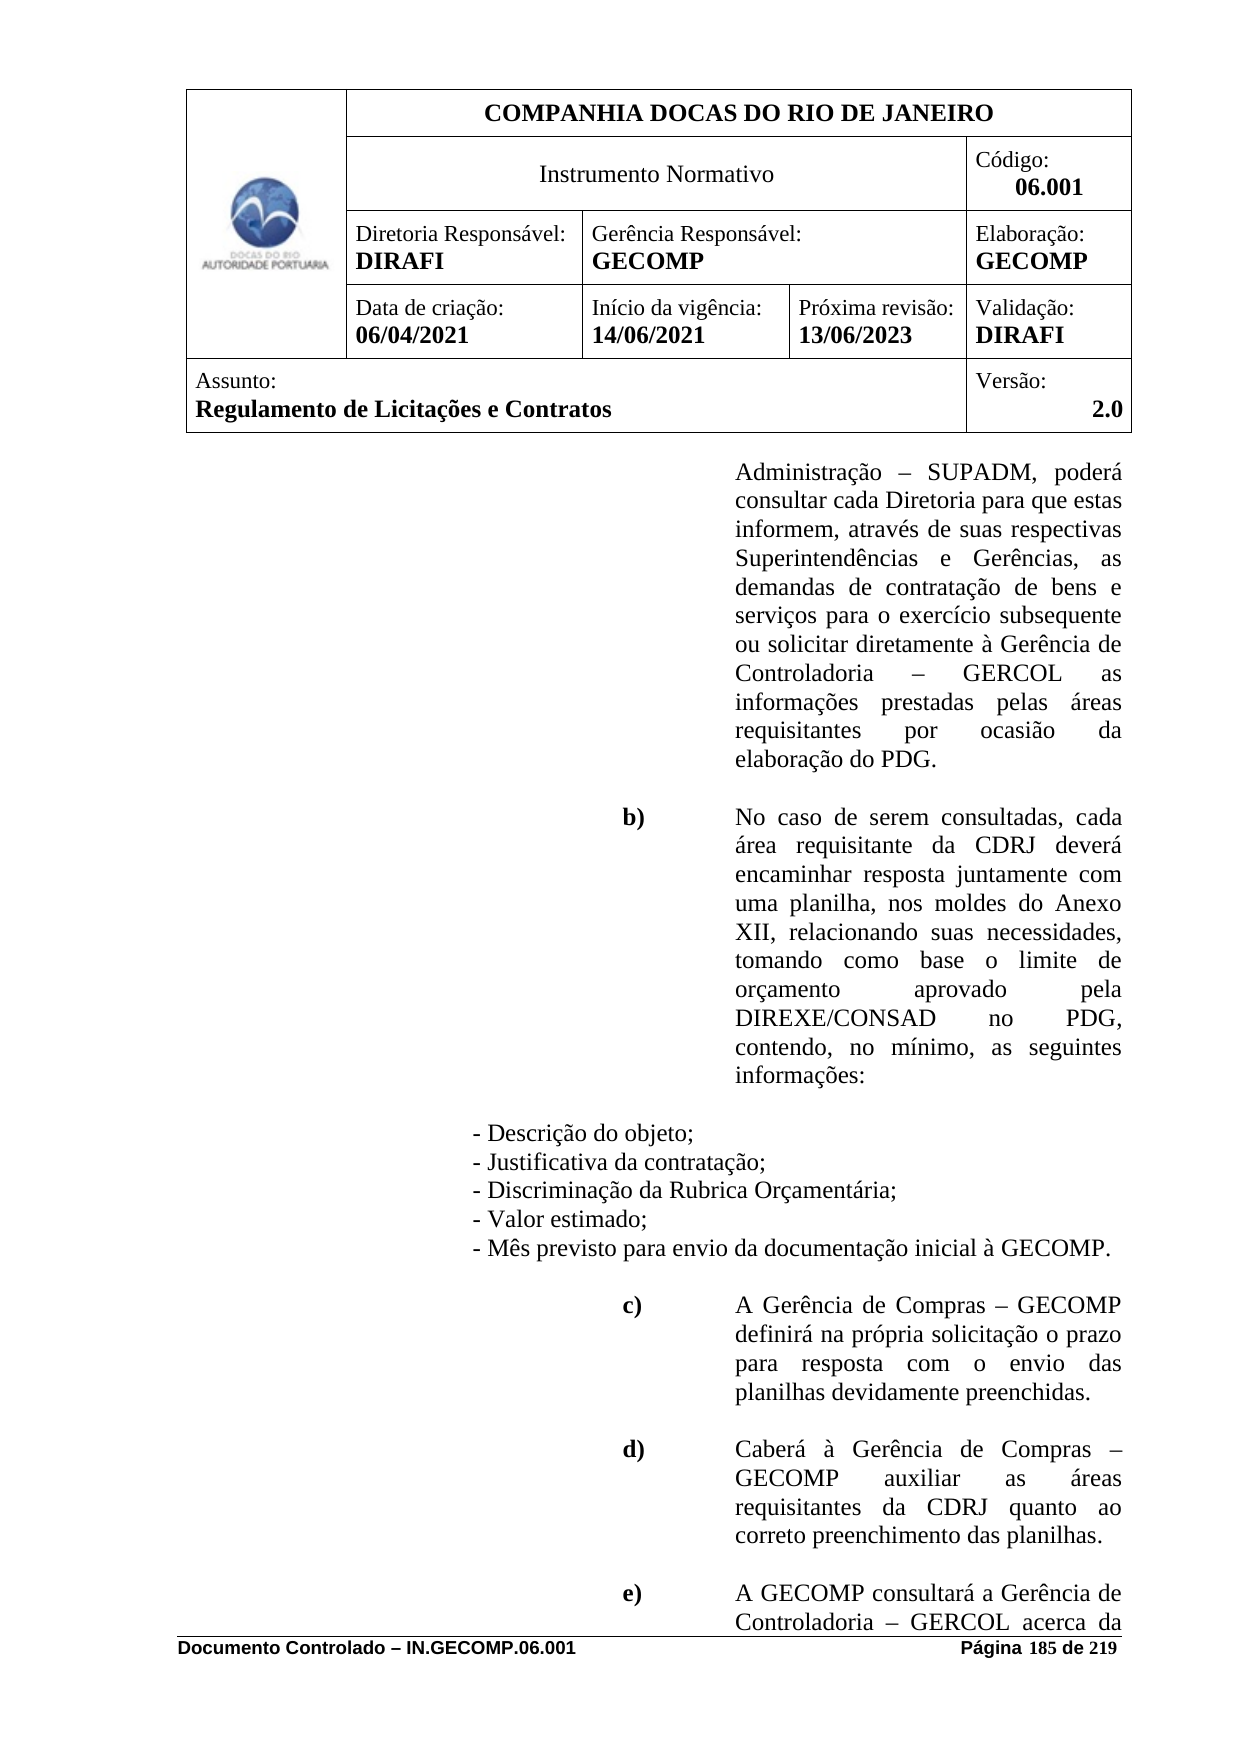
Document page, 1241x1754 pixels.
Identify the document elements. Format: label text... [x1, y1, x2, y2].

list No caso de serem consultadas, cada área requisitante da CDRJ deverá encaminhar resposta juntamente com uma planilha, nos moldes do Anexo XII, relacionando suas necessidades, tomando como base o limite de orçamento aprovado pela DIREXE/CONSAD no PDG, contendo, no mínimo, as seguintes informações: [622, 802, 1122, 1089]
text - Mês previsto para envio da documentação inicial à GECOMP. [472, 1233, 1122, 1262]
text - Justificativa da contratação; [472, 1147, 1122, 1175]
list Administração – SUPADM, poderá consultar cada Diretoria para que estas informem, através de suas respectivas Superintendências e Gerências, as demandas de contratação de bens e serviços para o exercício subsequente ou solicitar diretamente à Gerência de Controladoria – GERCOL as informações prestadas pelas áreas requisitantes por ocasião da elaboração do PDG. [622, 457, 1122, 773]
text - Valor estimado; [472, 1204, 1122, 1233]
list A Gerência de Compras – GECOMP definirá na própria solicitação o prazo para resposta com o envio das planilhas devidamente preenchidas. [622, 1290, 1122, 1405]
text - Discriminação da Rubrica Orçamentária; [472, 1175, 1122, 1204]
list Caberá à Gerência de Compras – GECOMP auxiliar as áreas requisitantes da CDRJ quanto ao correto preenchimento das planilhas. [622, 1434, 1122, 1549]
text - Descrição do objeto; [472, 1118, 1122, 1147]
list A GECOMP consultará a Gerência de Controladoria – GERCOL acerca da [622, 1578, 1122, 1635]
